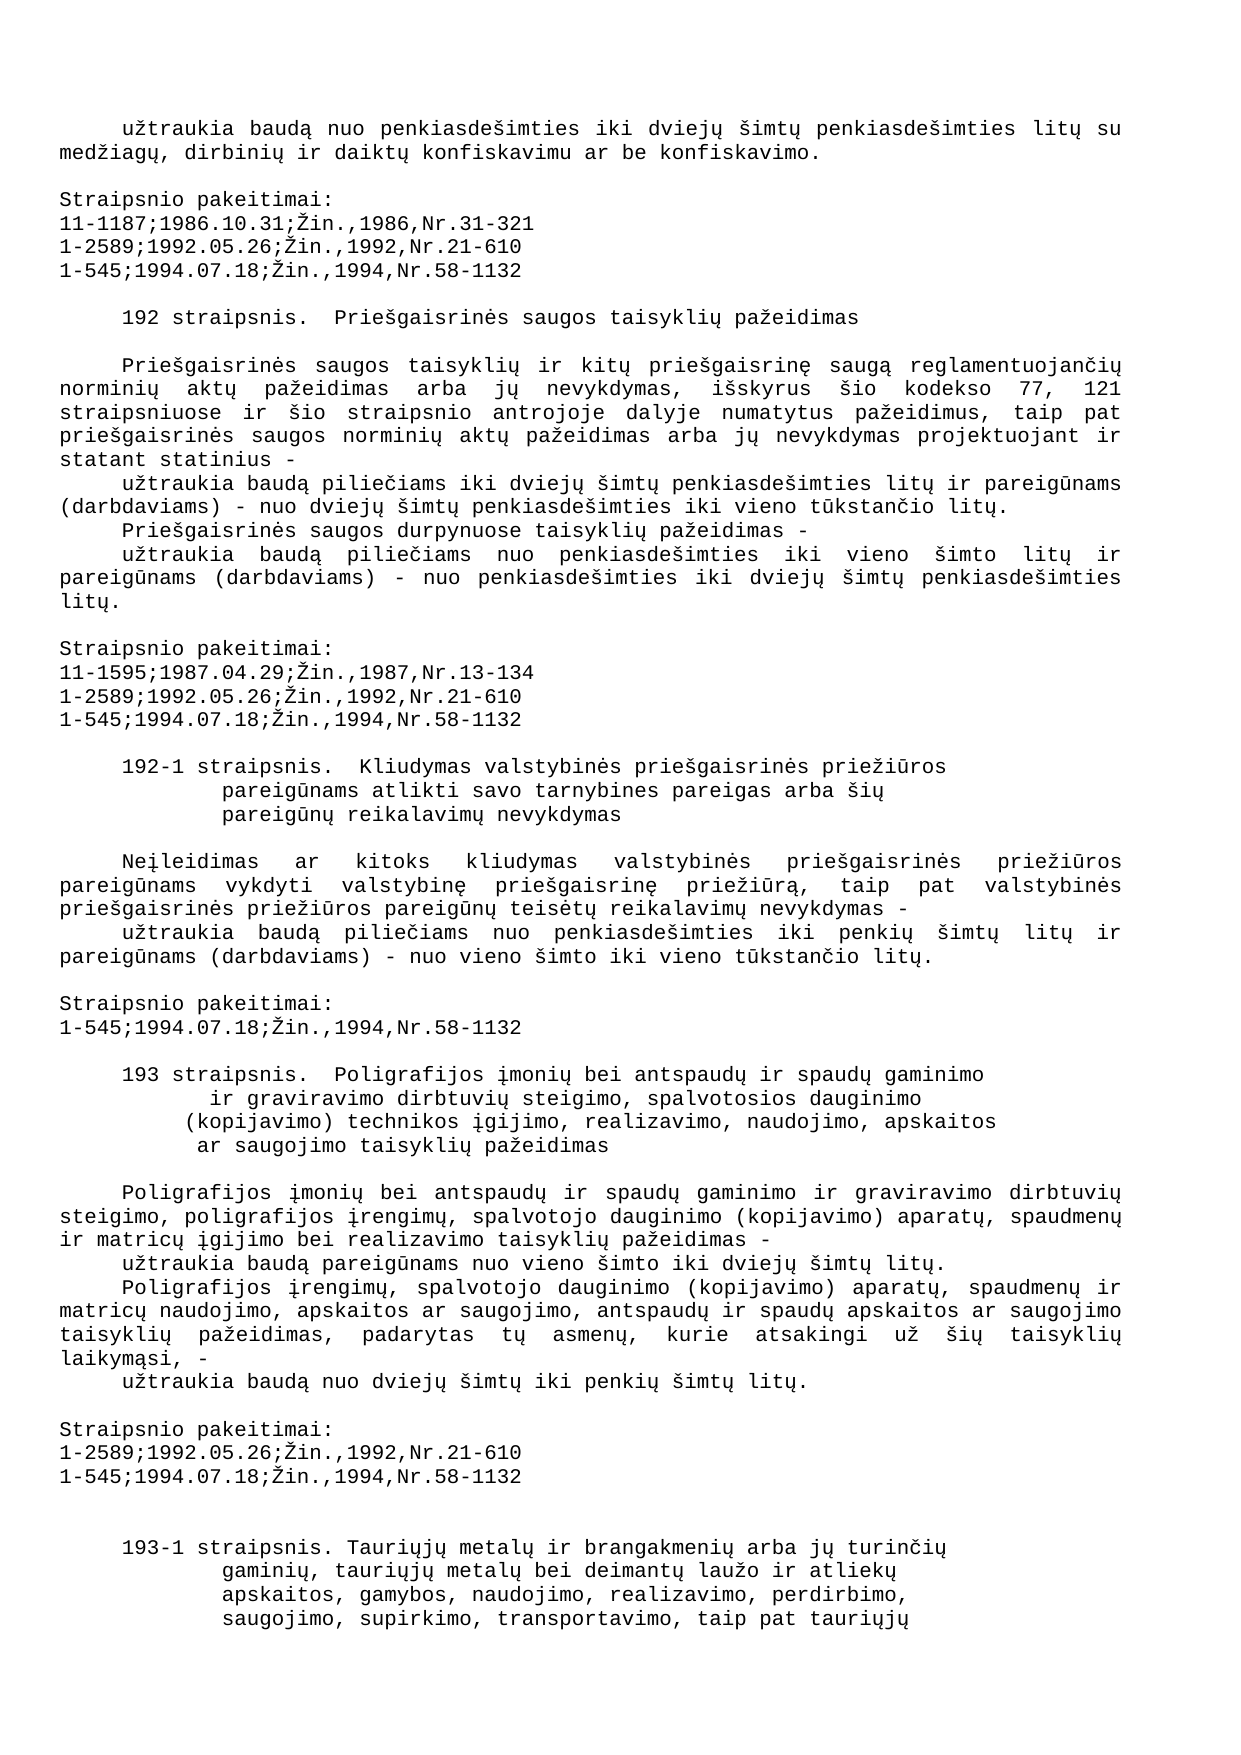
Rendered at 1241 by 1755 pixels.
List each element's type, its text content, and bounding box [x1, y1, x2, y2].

text Priešgaisrinės saugos taisyklių ir kitų priešgaisrinę saugą reglamentuojančių norminių aktų pažeidimas arba jų nevykdymas, išskyrus šio kodekso 77, 121 straipsniuose ir šio straipsnio antrojoje dalyje numatytus pažeidimus, taip pat priešgaisrinės saugos norminių aktų pažeidimas arba jų nevykdymas projektuojant ir statant statinius - [59, 354, 1122, 473]
text Priešgaisrinės saugos durpynuose taisyklių pažeidimas - [59, 520, 1122, 544]
text ar saugojimo taisyklių pažeidimas [59, 1135, 1122, 1158]
text Poligrafijos įmonių bei antspaudų ir spaudų gaminimo ir graviravimo dirbtuvių steigimo, poligrafijos įrengimų, spalvotojo dauginimo (kopijavimo) aparatų, spaudmenų ir matricų įgijimo bei realizavimo taisyklių pažeidimas - [59, 1182, 1122, 1253]
text Poligrafijos įrengimų, spalvotojo dauginimo (kopijavimo) aparatų, spaudmenų ir matricų naudojimo, apskaitos ar saugojimo, antspaudų ir spaudų apskaitos ar saugojimo taisyklių pažeidimas, padarytas tų asmenų, kurie atsakingi už šių taisyklių laikymąsi, - [59, 1277, 1122, 1371]
text 1-545;1994.07.18;Žin.,1994,Nr.58-1132 [59, 1017, 1122, 1040]
text 11-1187;1986.10.31;Žin.,1986,Nr.31-321 [59, 213, 1122, 236]
text užtraukia baudą pareigūnams nuo vieno šimto iki dviejų šimtų litų. [59, 1253, 1122, 1277]
text užtraukia baudą piliečiams nuo penkiasdešimties iki penkių šimtų litų ir pareigūnams (darbdaviams) - nuo vieno šimto iki vieno tūkstančio litų. [59, 922, 1122, 969]
text Straipsnio pakeitimai: [59, 638, 1122, 662]
text saugojimo, supirkimo, transportavimo, taip pat tauriųjų [59, 1608, 1122, 1631]
text (kopijavimo) technikos įgijimo, realizavimo, naudojimo, apskaitos [59, 1111, 1122, 1135]
text 1-2589;1992.05.26;Žin.,1992,Nr.21-610 [59, 1442, 1122, 1466]
text pareigūnams atlikti savo tarnybines pareigas arba šių [59, 780, 1122, 804]
text 193-1 straipsnis. Tauriųjų metalų ir brangakmenių arba jų turinčių [59, 1537, 1122, 1561]
text pareigūnų reikalavimų nevykdymas [59, 804, 1122, 827]
text 1-2589;1992.05.26;Žin.,1992,Nr.21-610 [59, 686, 1122, 709]
text Straipsnio pakeitimai: [59, 189, 1122, 213]
text apskaitos, gamybos, naudojimo, realizavimo, perdirbimo, [59, 1584, 1122, 1608]
text užtraukia baudą piliečiams nuo penkiasdešimties iki vieno šimto litų ir pareigūnams (darbdaviams) - nuo penkiasdešimties iki dviejų šimtų penkiasdešimties litų. [59, 544, 1122, 615]
text 1-545;1994.07.18;Žin.,1994,Nr.58-1132 [59, 709, 1122, 733]
text ir graviravimo dirbtuvių steigimo, spalvotosios dauginimo [59, 1088, 1122, 1111]
text Neįleidimas ar kitoks kliudymas valstybinės priešgaisrinės priežiūros pareigūnams vykdyti valstybinę priešgaisrinę priežiūrą, taip pat valstybinės priešgaisrinės priežiūros pareigūnų teisėtų reikalavimų nevykdymas - [59, 851, 1122, 922]
text užtraukia baudą nuo dviejų šimtų iki penkių šimtų litų. [59, 1371, 1122, 1395]
text užtraukia baudą piliečiams iki dviejų šimtų penkiasdešimties litų ir pareigūnams (darbdaviams) - nuo dviejų šimtų penkiasdešimties iki vieno tūkstančio litų. [59, 473, 1122, 520]
text Straipsnio pakeitimai: [59, 1419, 1122, 1442]
text 192-1 straipsnis. Kliudymas valstybinės priešgaisrinės priežiūros [59, 757, 1122, 780]
text užtraukia baudą nuo penkiasdešimties iki dviejų šimtų penkiasdešimties litų su medžiagų, dirbinių ir daiktų konfiskavimu ar be konfiskavimo. [59, 118, 1122, 165]
text 1-545;1994.07.18;Žin.,1994,Nr.58-1132 [59, 260, 1122, 284]
text Straipsnio pakeitimai: [59, 993, 1122, 1017]
text 192 straipsnis. Priešgaisrinės saugos taisyklių pažeidimas [59, 307, 1122, 331]
text 193 straipsnis. Poligrafijos įmonių bei antspaudų ir spaudų gaminimo [59, 1064, 1122, 1088]
text 1-545;1994.07.18;Žin.,1994,Nr.58-1132 [59, 1466, 1122, 1489]
text 1-2589;1992.05.26;Žin.,1992,Nr.21-610 [59, 236, 1122, 260]
text 11-1595;1987.04.29;Žin.,1987,Nr.13-134 [59, 662, 1122, 686]
text gaminių, tauriųjų metalų bei deimantų laužo ir atliekų [59, 1561, 1122, 1584]
